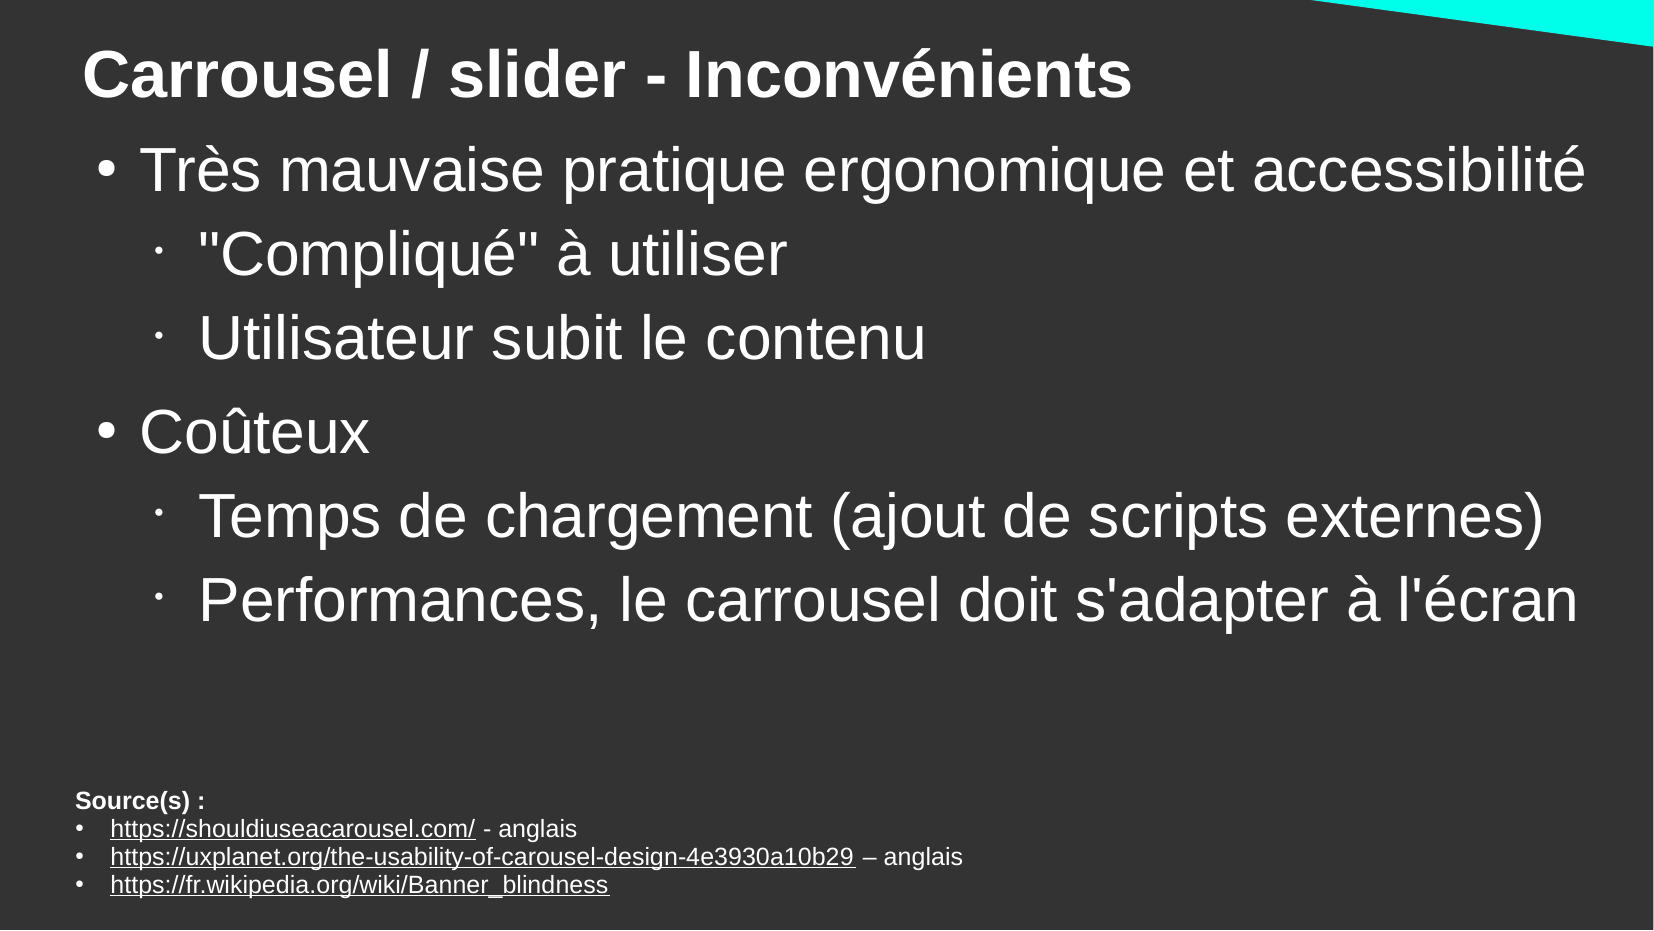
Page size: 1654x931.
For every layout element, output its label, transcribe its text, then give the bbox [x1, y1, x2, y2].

title Carrousel / slider - Inconvénients [82, 37, 1571, 114]
text_box [1310, 0, 1654, 47]
list Très mauvaise pratique ergonomique et accessibilité "Compliqué" à utiliser Utilisateur subit le contenu Coûteux Temps de chargement (ajout de scripts externes) Performances, le carrousel doit s'adapter à l'écran [80, 135, 1620, 768]
text_box Source(s) : https://shouldiuseacarousel.com/ - anglais https://uxplanet.org/the-usability-of-carousel-design-4e3930a10b29 – anglais https://fr.wikipedia.org/wiki/Banner_blindness [60, 779, 1546, 931]
